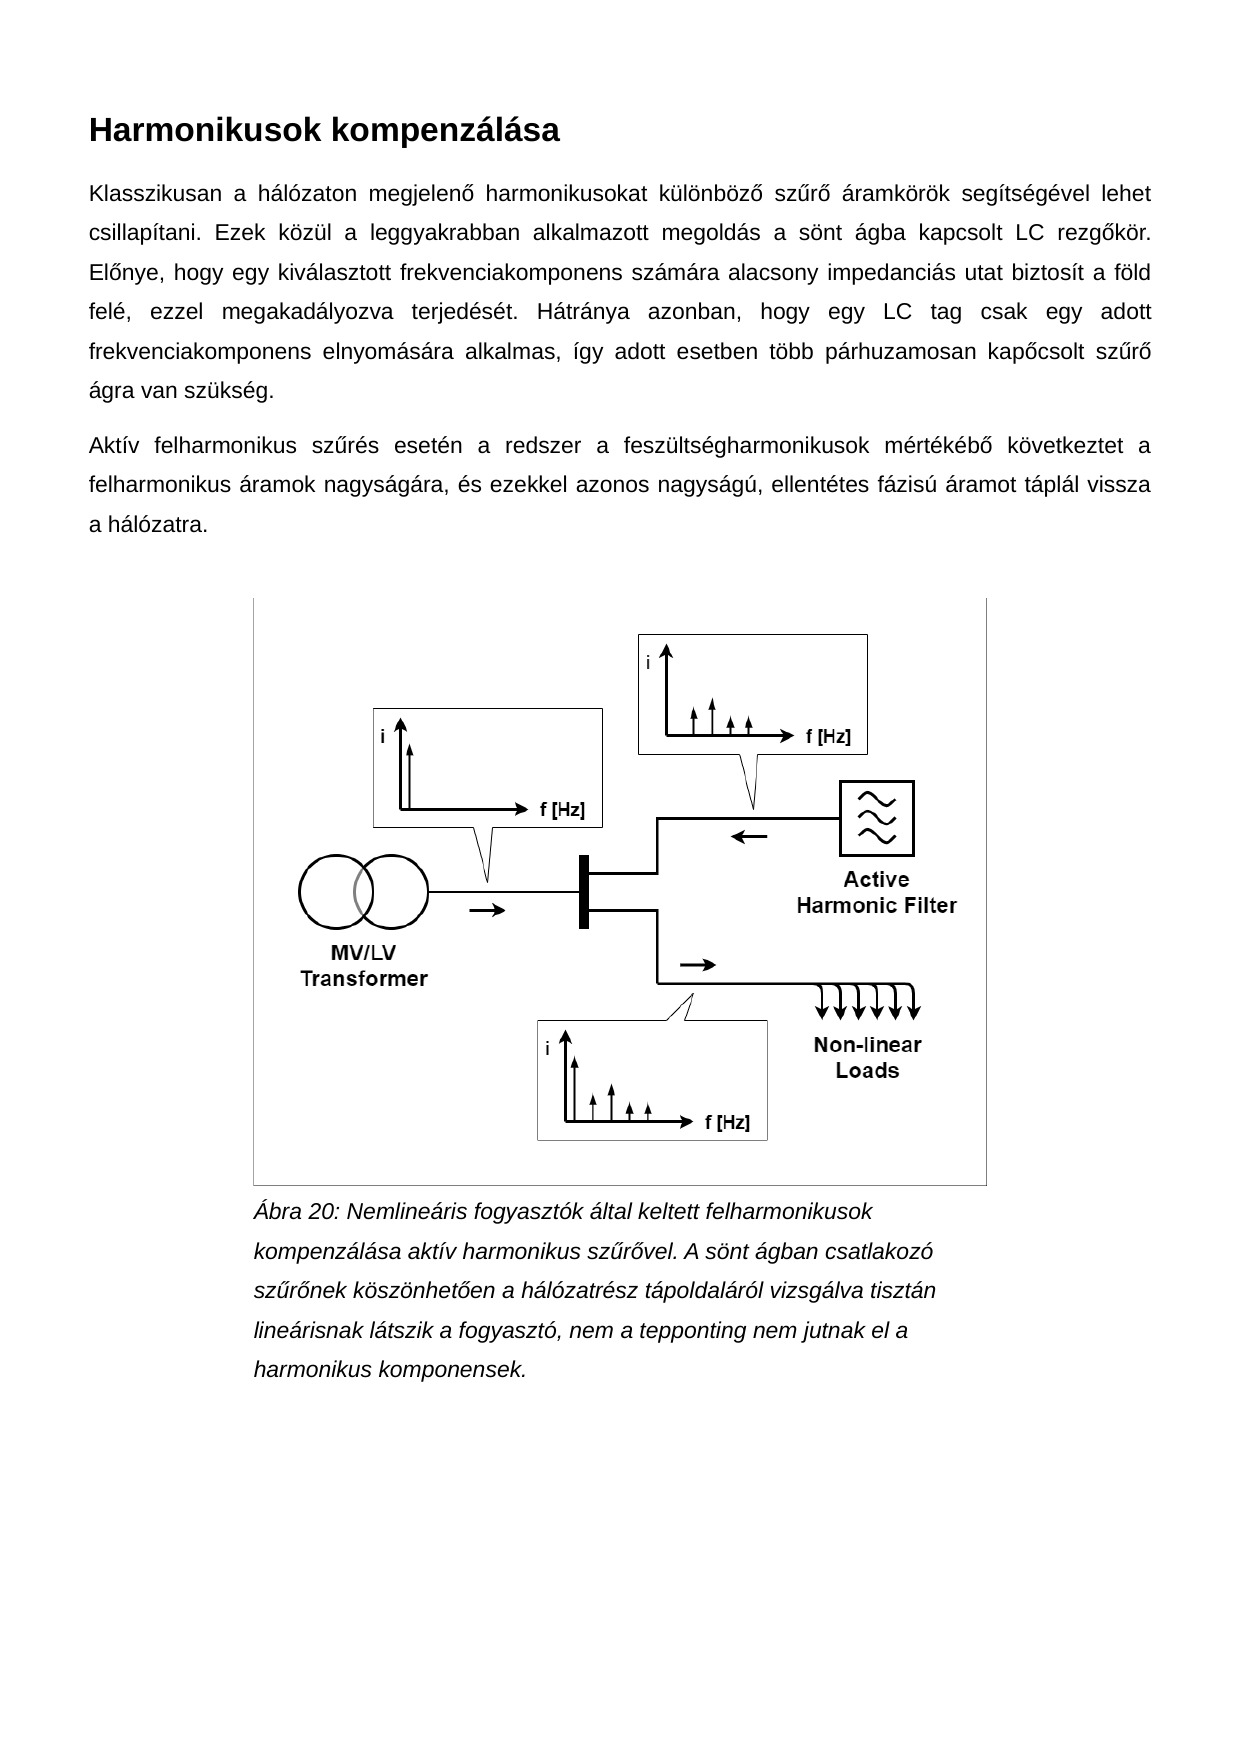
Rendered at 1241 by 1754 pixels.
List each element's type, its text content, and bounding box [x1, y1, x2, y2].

picture [253, 598, 987, 1186]
text Aktív felharmonikus szűrés esetén a redszer a feszültségharmonikusok mértékébő következtet a felharmonikus áramok nagyságára, és ezekkel azonos nagyságú, ellentétes fázisú áramot táplál vissza a hálózatra. [88, 432, 1152, 537]
text Ábra 20: Nemlineáris fogyasztók által keltett felharmonikusok kompenzálása aktív harmonikus szűrővel. A sönt ágban csatlakozó szűrőnek köszönhetően a hálózatrész tápoldaláról vizsgálva tisztán lineárisnak látszik a fogyasztó, nem a tepponting nem jutnak el a harmonikus komponensek. [253, 1186, 987, 1382]
text Klasszikusan a hálózaton megjelenő harmonikusokat különböző szűrő áramkörök segítségével lehet csillapítani. Ezek közül a leggyakrabban alkalmazott megoldás a sönt ágba kapcsolt LC rezgőkör. Előnye, hogy egy kiválasztott frekvenciakomponens számára alacsony impedanciás utat biztosít a föld felé, ezzel megakadályozva terjedését. Hátránya azonban, hogy egy LC tag csak egy adott frekvenciakomponens elnyomására alkalmas, így adott esetben több párhuzamosan kapőcsolt szűrő ágra van szükség. [88, 180, 1152, 403]
subtitle Harmonikusok kompenzálása [88, 109, 1152, 148]
